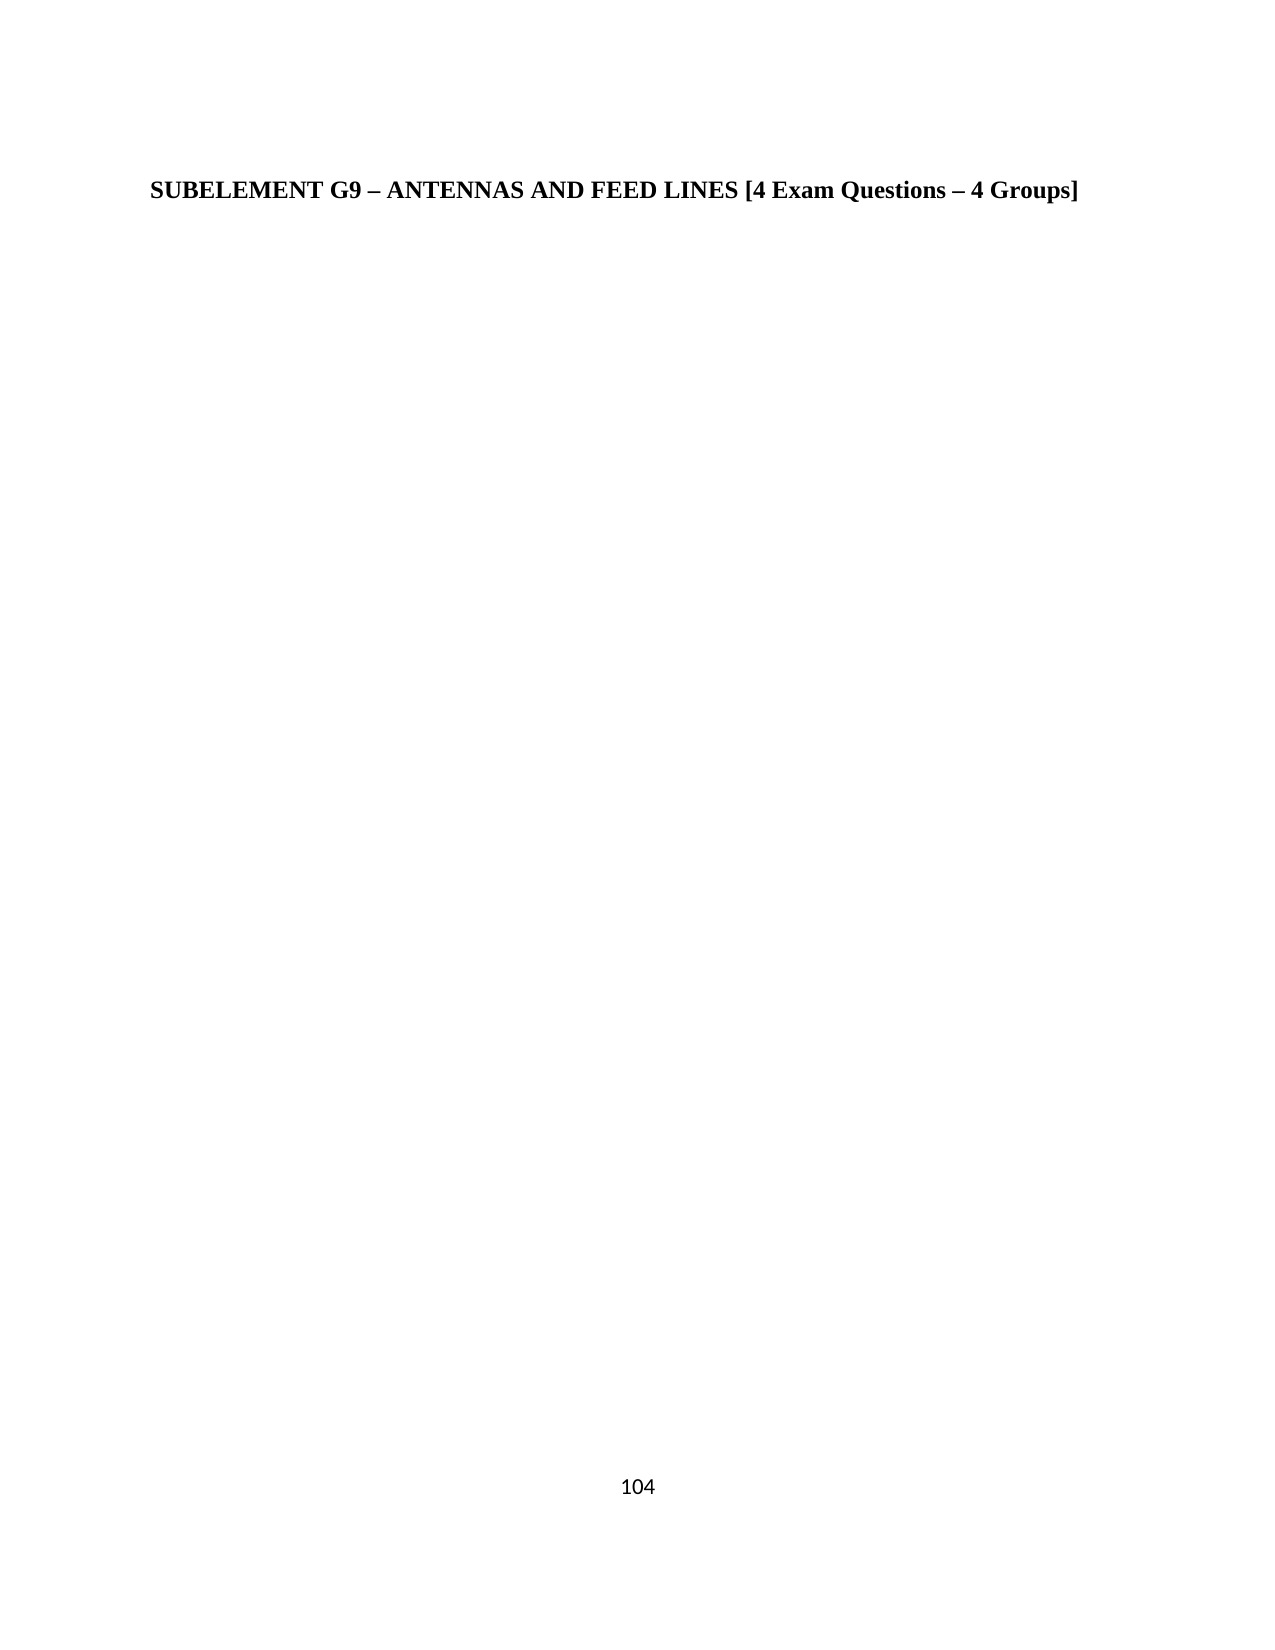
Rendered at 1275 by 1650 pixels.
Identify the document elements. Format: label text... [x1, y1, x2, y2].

subtitle SUBELEMENT G9 – ANTENNAS AND FEED LINES [4 Exam Questions – 4 Groups] [150, 175, 1125, 204]
